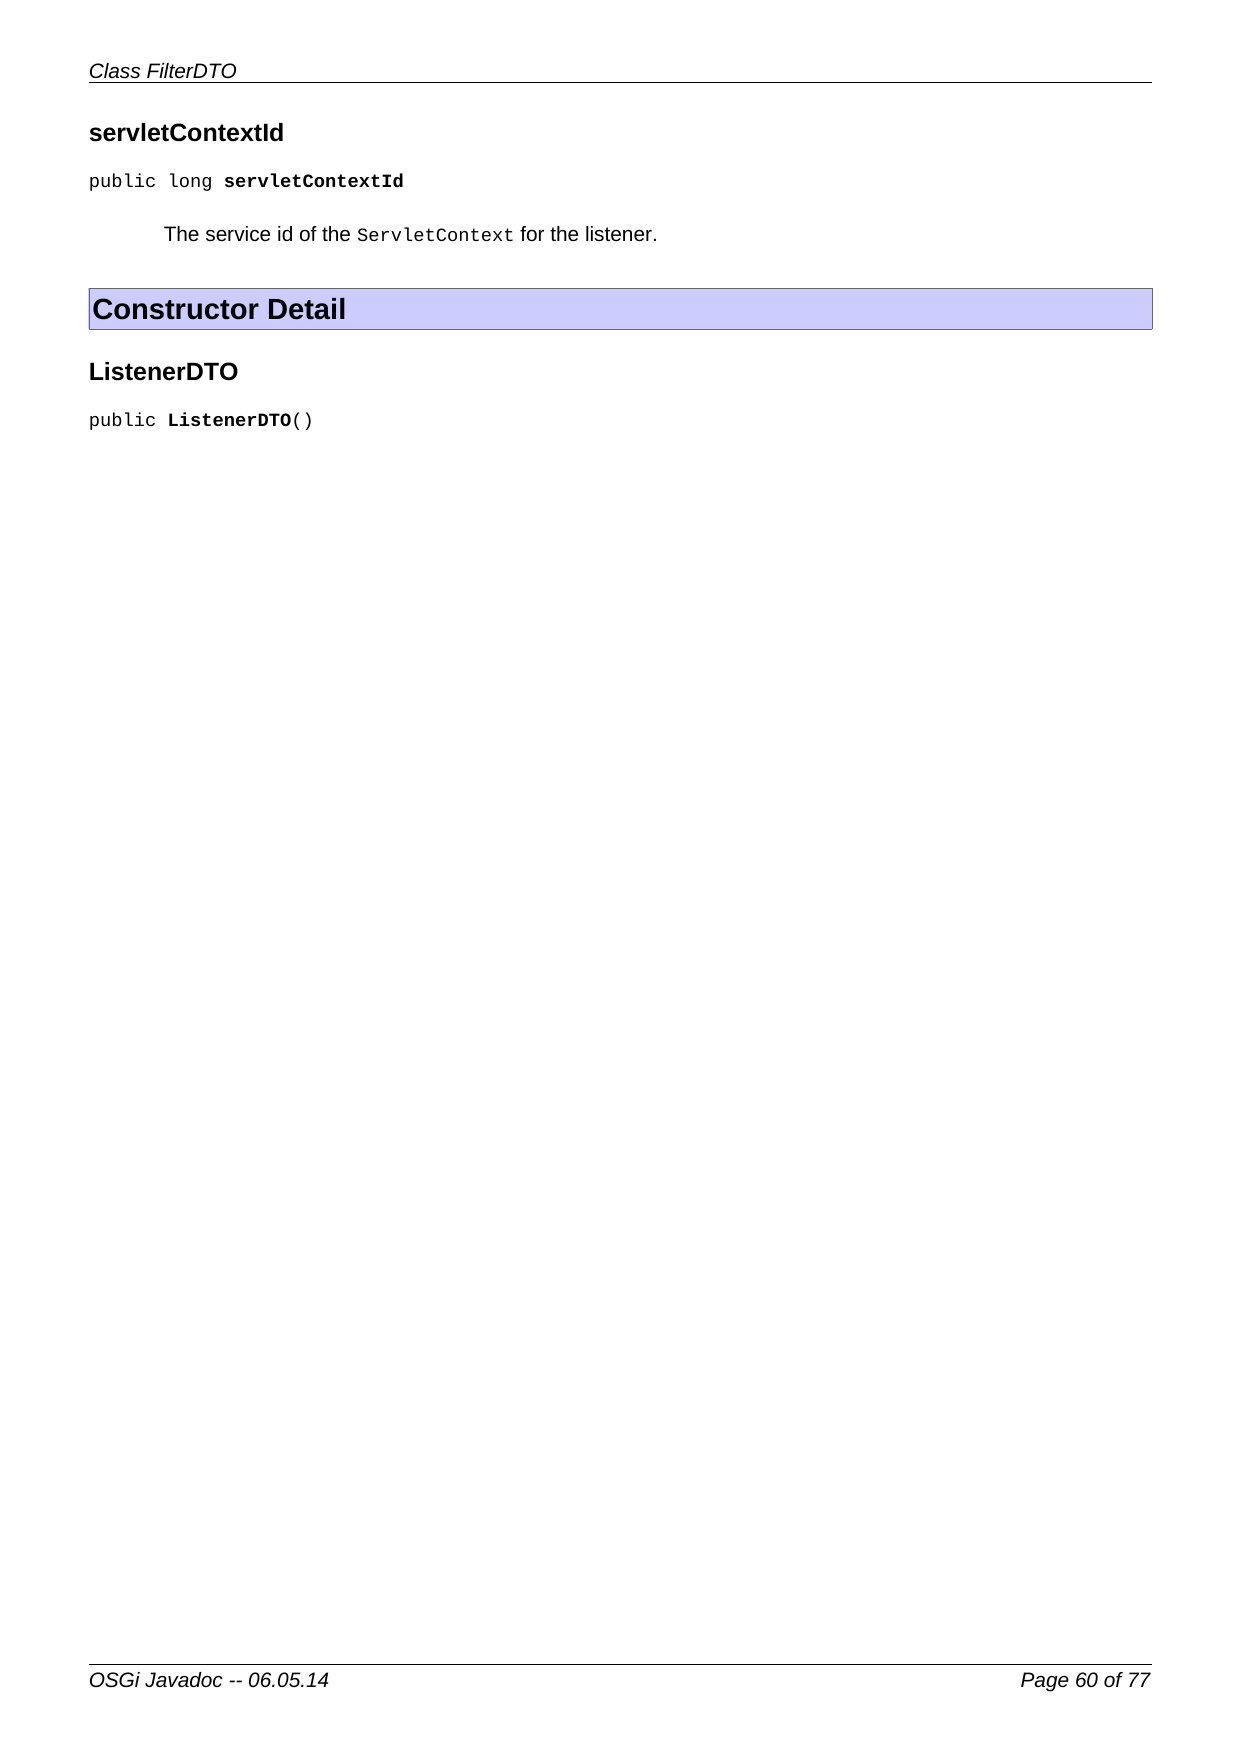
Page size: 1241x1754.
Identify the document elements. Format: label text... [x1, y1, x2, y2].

subtitle servletContextId [88, 118, 1152, 147]
subtitle Constructor Detail [90, 289, 1152, 329]
subtitle ListenerDTO [88, 357, 1152, 386]
text public long servletContextId [88, 171, 1152, 193]
text The service id of the ServletContext for the listener. [163, 222, 1152, 247]
text public ListenerDTO() [88, 410, 1152, 432]
